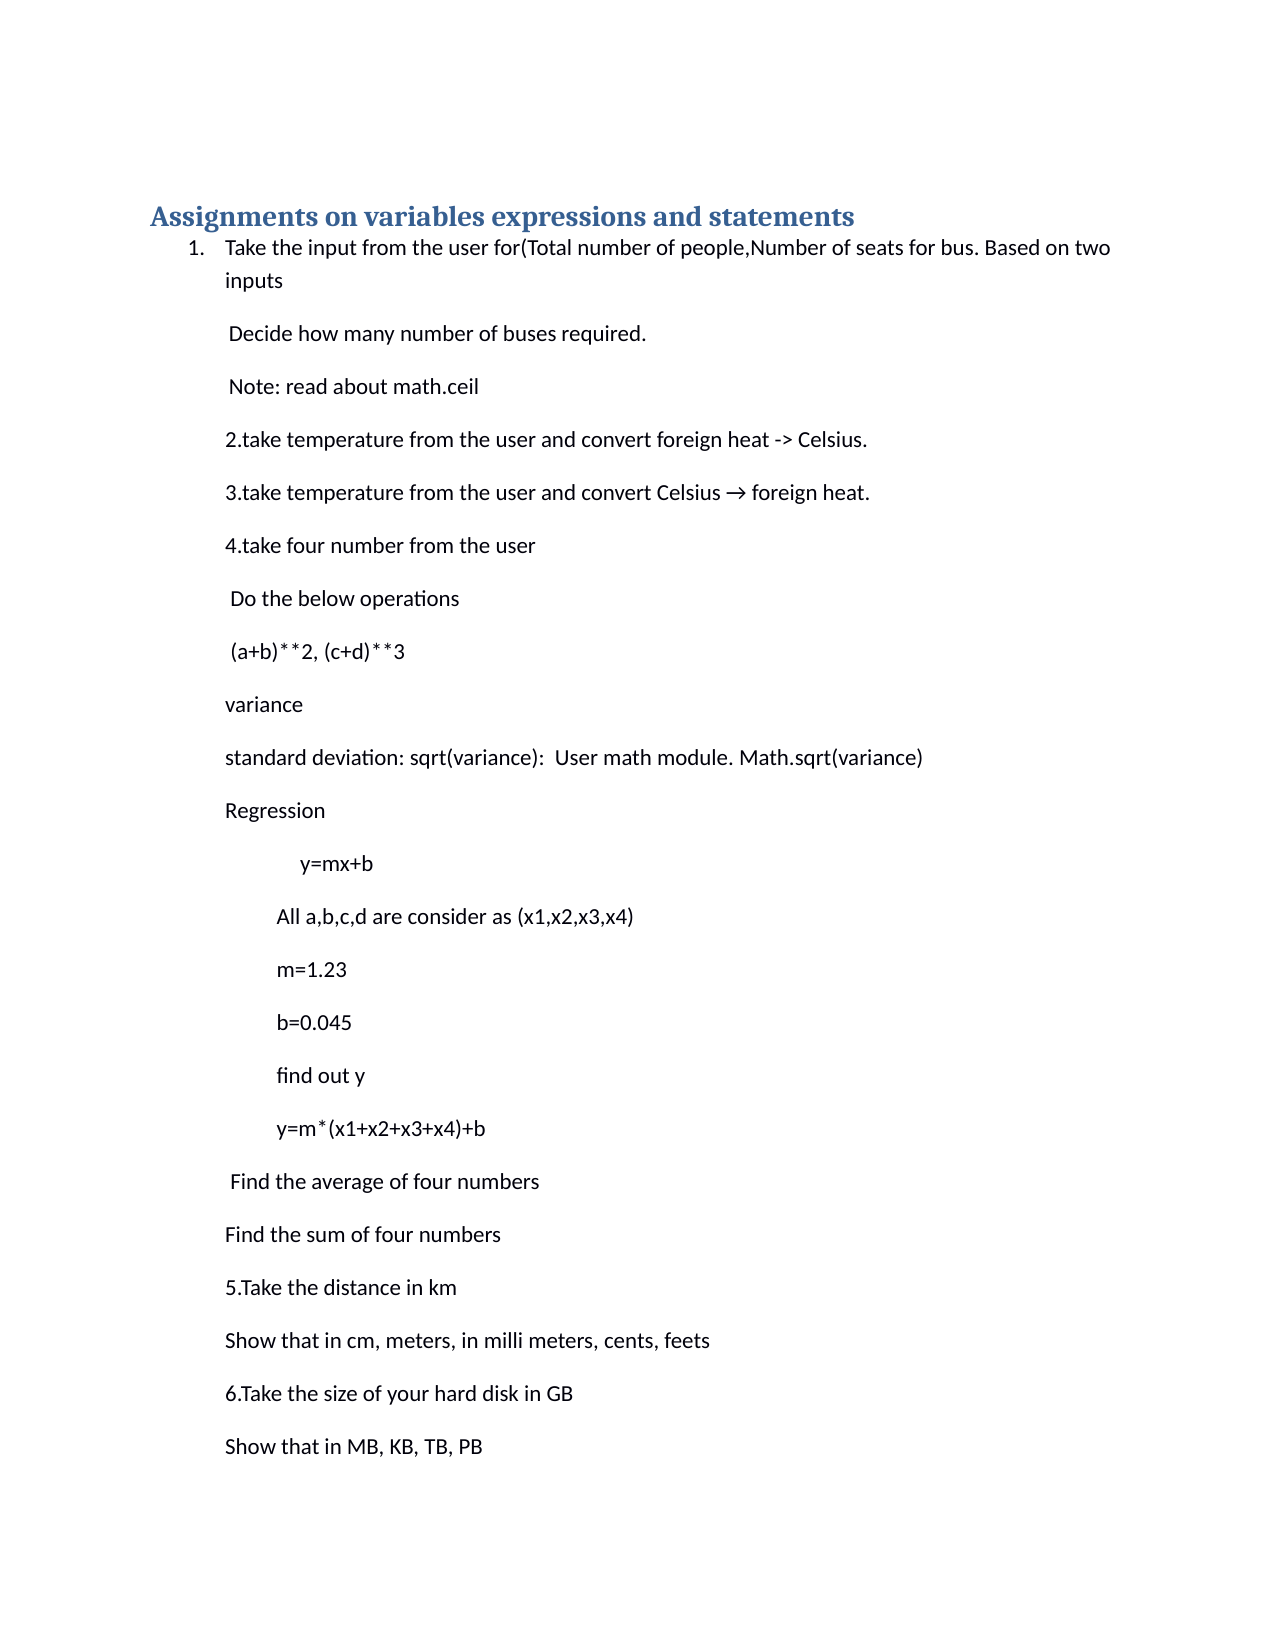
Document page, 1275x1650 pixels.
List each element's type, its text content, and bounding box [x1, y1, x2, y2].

list (a+b)**2, (c+d)**3 [225, 637, 1125, 665]
list m=1.23 [225, 955, 1125, 983]
list Do the below operations [225, 584, 1125, 612]
list All a,b,c,d are consider as (x1,x2,x3,x4) [225, 902, 1125, 930]
text Show that in MB, KB, TB, PB [150, 1432, 1125, 1460]
list Regression [225, 796, 1125, 824]
list 5.Take the distance in km [225, 1273, 1125, 1301]
text Note: read about math.ceil [225, 372, 1125, 400]
list 2.take temperature from the user and convert foreign heat -> Celsius. [225, 425, 1125, 453]
list Find the sum of four numbers [225, 1220, 1125, 1248]
list variance [225, 690, 1125, 718]
list y=m*(x1+x2+x3+x4)+b [225, 1114, 1125, 1142]
list y=mx+b [225, 849, 1125, 877]
list find out y [225, 1061, 1125, 1089]
subtitle Assignments on variables expressions and statements [150, 200, 1125, 233]
text Decide how many number of buses required. [225, 319, 1125, 347]
list 4.take four number from the user [225, 531, 1125, 559]
list 3.take temperature from the user and convert Celsius → foreign heat. [225, 478, 1125, 506]
text Show that in cm, meters, in milli meters, cents, feets [150, 1326, 1125, 1354]
list b=0.045 [225, 1008, 1125, 1036]
list Find the average of four numbers [225, 1167, 1125, 1195]
list standard deviation: sqrt(variance): User math module. Math.sqrt(variance) [225, 743, 1125, 771]
list 6.Take the size of your hard disk in GB [225, 1379, 1125, 1407]
list Take the input from the user for(Total number of people,Number of seats for bus. Based on two inputs [187, 233, 1125, 294]
